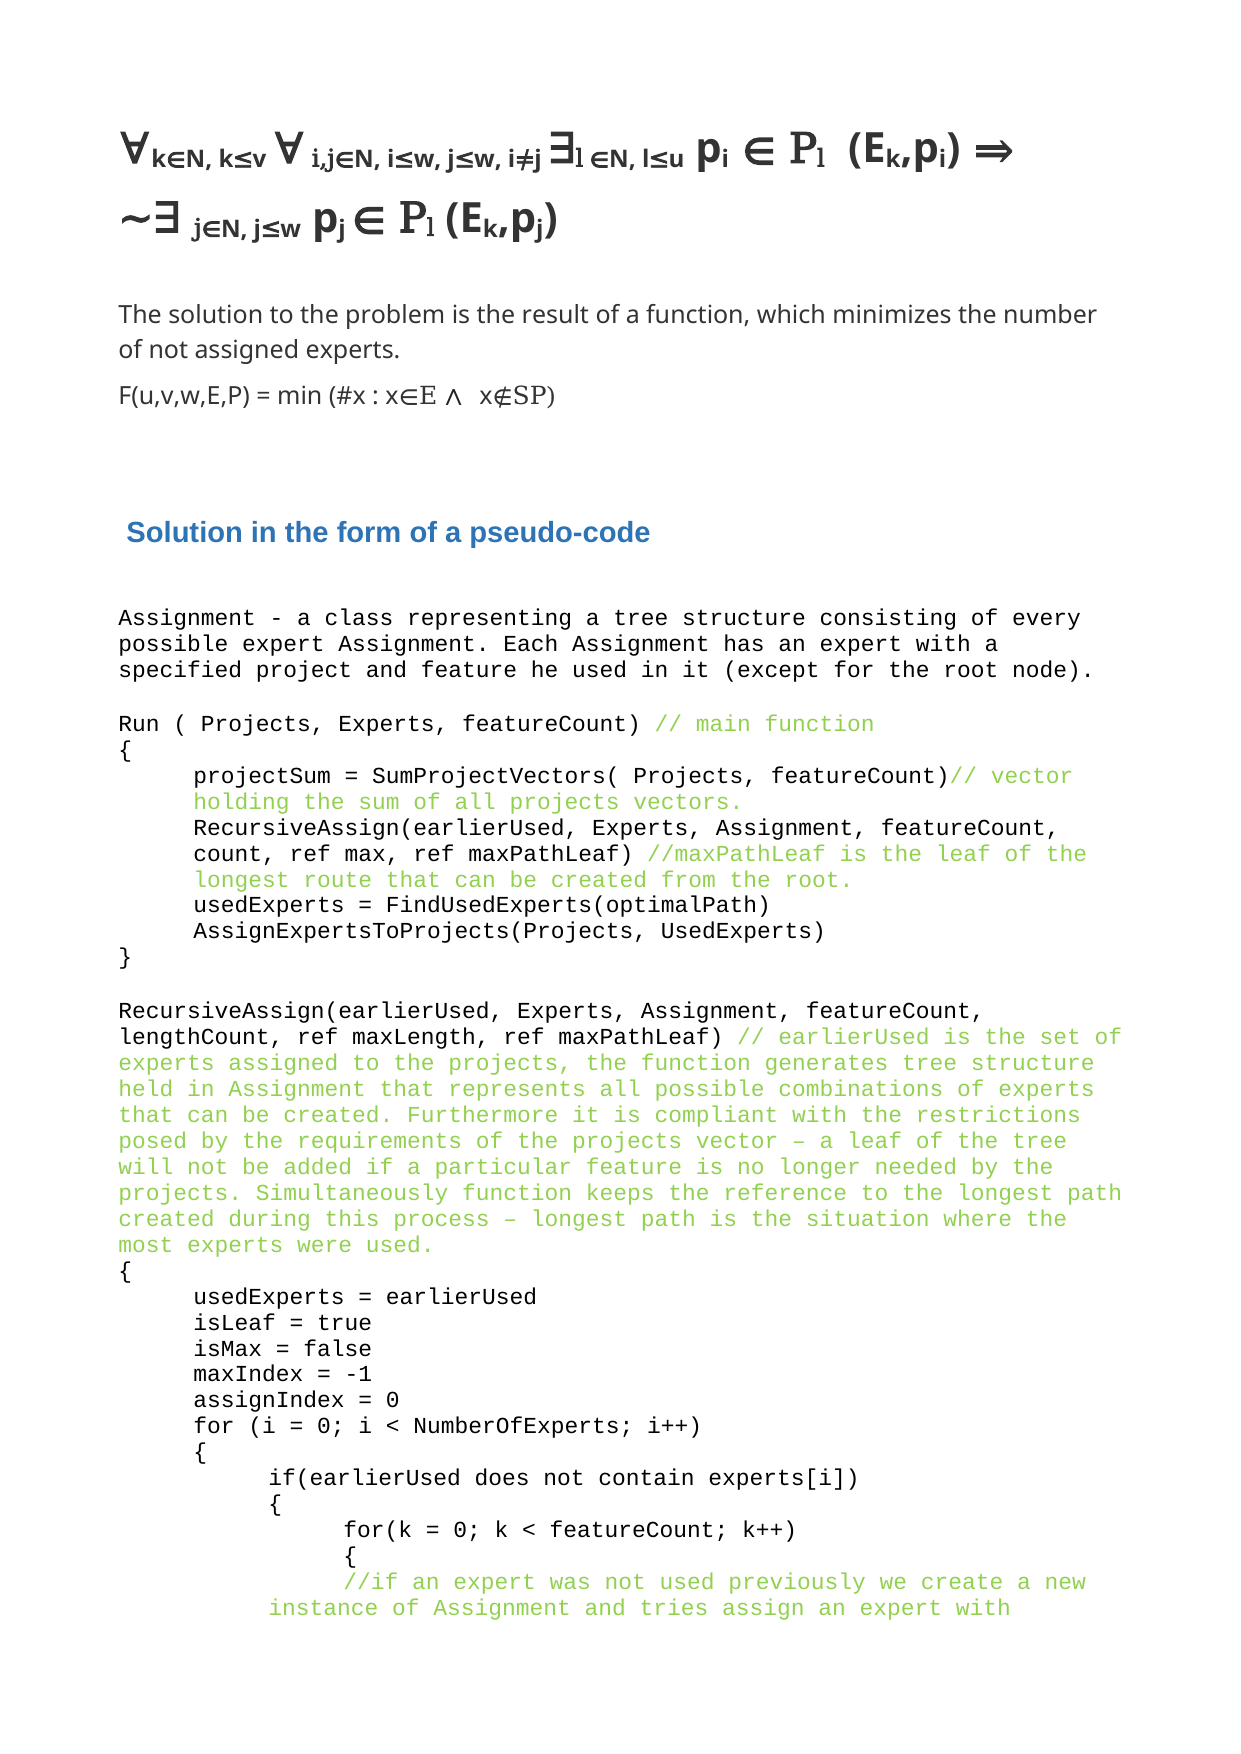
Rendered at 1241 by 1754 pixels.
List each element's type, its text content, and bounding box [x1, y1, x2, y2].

text { [118, 1441, 1122, 1467]
text ~∃ j∈N, j≤w pj ∈ Pl (Ek,pj) [118, 187, 1122, 244]
text { [268, 1492, 1122, 1518]
text Run ( Projects, Experts, featureCount) // main function [118, 712, 1122, 738]
text for (i = 0; i < NumberOfExperts; i++) [118, 1415, 1122, 1441]
text isMax = false [118, 1337, 1122, 1363]
text AssignExpertsToProjects(Projects, UsedExperts) [193, 920, 1122, 946]
text maxIndex = -1 [118, 1363, 1122, 1389]
text ∀k∈N, k≤v ∀ i,j∈N, i≤w, j≤w, i≠j ∃l ∈N, l≤u pi ∈ Pl (Ek,pi) ⇒ [118, 118, 1122, 175]
text //if an expert was not used previously we create a new instance of Assignment and tries assign an expert with [268, 1570, 1122, 1622]
text RecursiveAssign(earlierUsed, Experts, Assignment, featureCount, count, ref max, ref maxPathLeaf) //maxPathLeaf is the leaf of the longest route that can be created from the root. [193, 816, 1122, 894]
text projectSum = SumProjectVectors( Projects, featureCount)// vector holding the sum of all projects vectors. [193, 764, 1122, 816]
text } [118, 946, 1122, 972]
text assignIndex = 0 [118, 1389, 1122, 1415]
text for(k = 0; k < featureCount; k++) [268, 1518, 1122, 1544]
text F(u,v,w,E,P) = min (#x : x∈E ∧ x∉SP) [118, 378, 1122, 412]
text Solution in the form of a pseudo-code [118, 515, 1122, 548]
text { [118, 1259, 1122, 1285]
text usedExperts = earlierUsed [118, 1285, 1122, 1311]
text usedExperts = FindUsedExperts(optimalPath) [193, 894, 1122, 920]
text if(earlierUsed does not contain experts[i]) [193, 1467, 1122, 1492]
text { [268, 1544, 1122, 1570]
text { [118, 738, 1122, 764]
text isLeaf = true [118, 1311, 1122, 1337]
text Assignment - a class representing a tree structure consisting of every possible expert Assignment. Each Assignment has an expert with a specified project and feature he used in it (except for the root node). [118, 606, 1122, 684]
text RecursiveAssign(earlierUsed, Experts, Assignment, featureCount, lengthCount, ref maxLength, ref maxPathLeaf) // earlierUsed is the set of experts assigned to the projects, the function generates tree structure held in Assignment that represents all possible combinations of experts that can be created. Furthermore it is compliant with the restrictions posed by the requirements of the projects vector – a leaf of the tree will not be added if a particular feature is no longer needed by the projects. Simultaneously function keeps the reference to the longest path created during this process – longest path is the situation where the most experts were used. [118, 1000, 1122, 1259]
text The solution to the problem is the result of a function, which minimizes the number of not assigned experts. [118, 297, 1122, 365]
